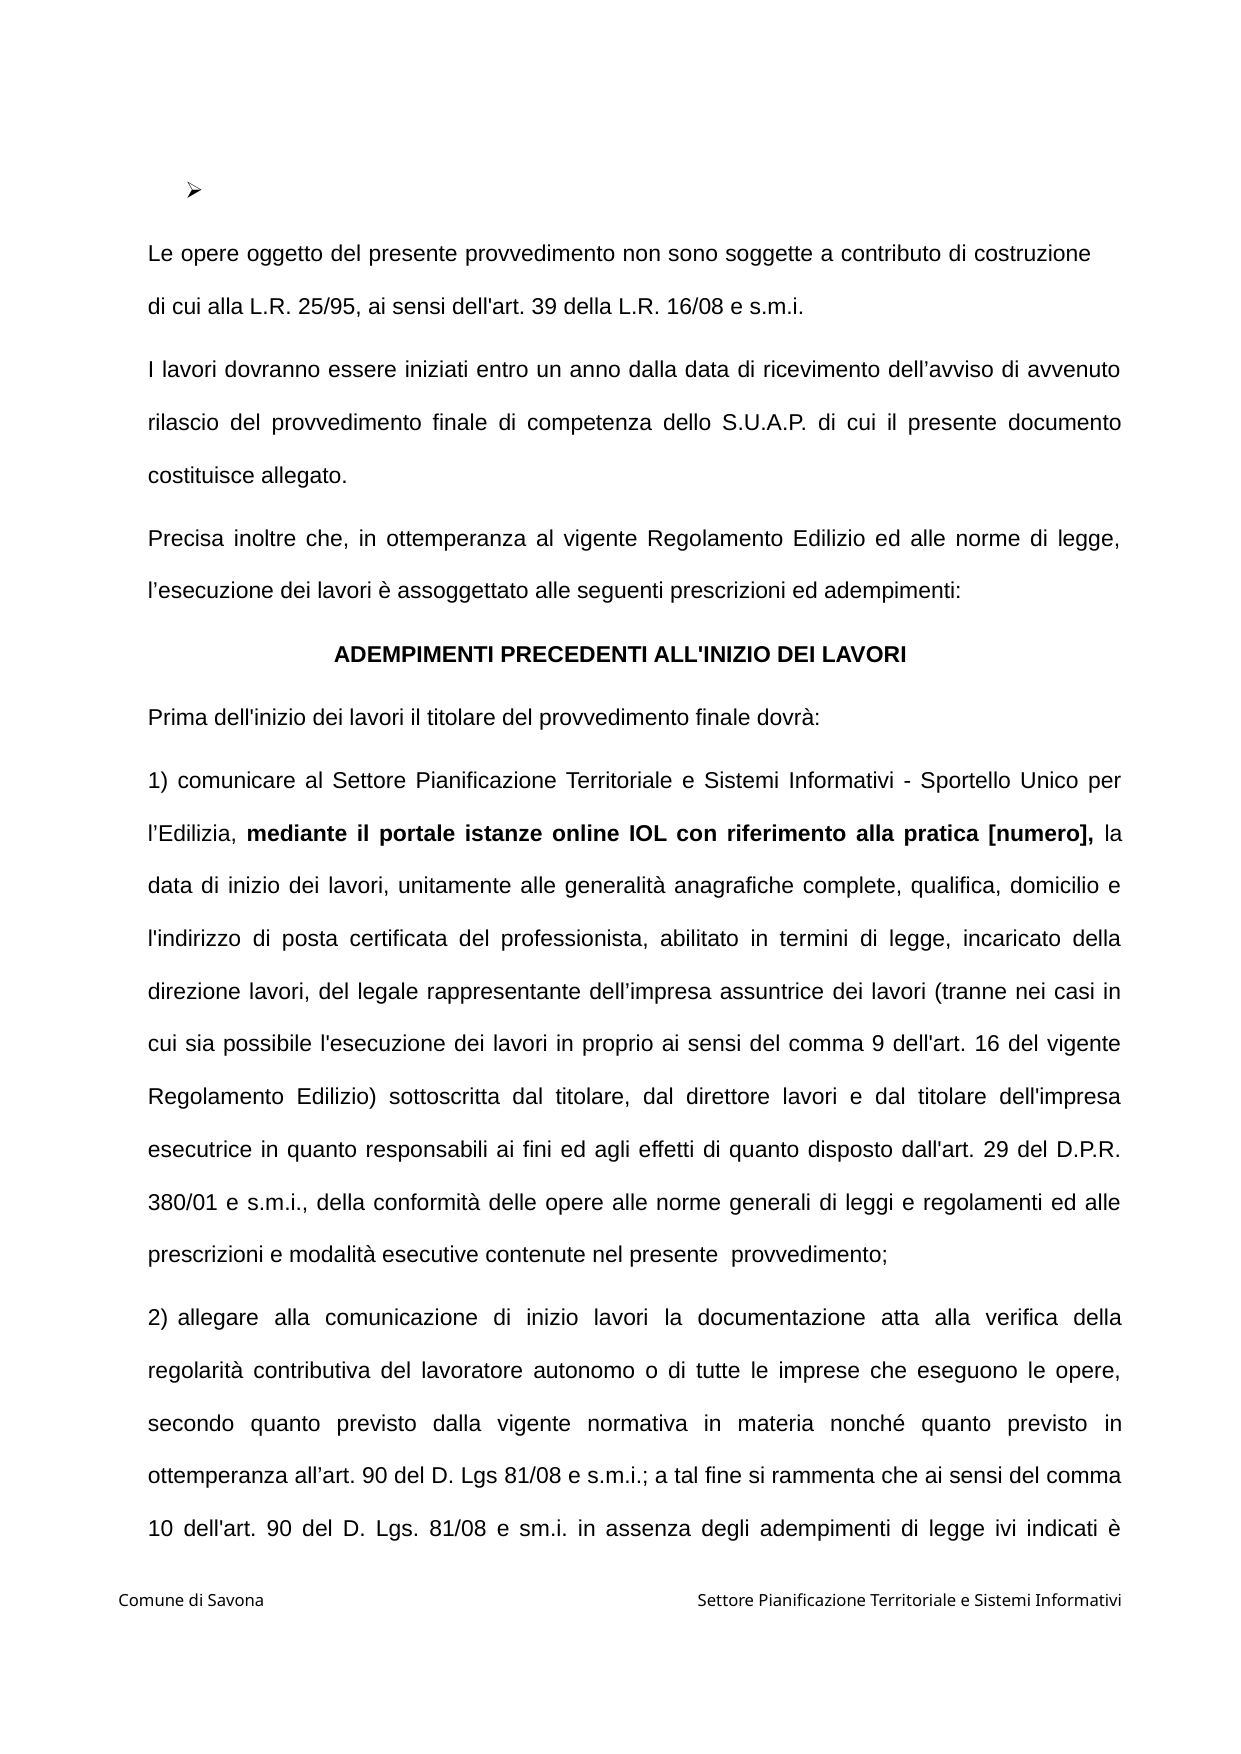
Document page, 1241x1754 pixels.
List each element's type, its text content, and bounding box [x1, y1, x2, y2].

list comunicare al Settore Pianificazione Territoriale e Sistemi Informativi - Sportello Unico per l’Edilizia, mediante il portale istanze online IOL con riferimento alla pratica [numero], la data di inizio dei lavori, unitamente alle generalità anagrafiche complete, qualifica, domicilio e l'indirizzo di posta certificata del professionista, abilitato in termini di legge, incaricato della direzione lavori, del legale rappresentante dell’impresa assuntrice dei lavori (tranne nei casi in cui sia possibile l'esecuzione dei lavori in proprio ai sensi del comma 9 dell'art. 16 del vigente Regolamento Edilizio) sottoscritta dal titolare, dal direttore lavori e dal titolare dell'impresa esecutrice in quanto responsabili ai fini ed agli effetti di quanto disposto dall'art. 29 del D.P.R. 380/01 e s.m.i., della conformità delle opere alle norme generali di leggi e regolamenti ed alle prescrizioni e modalità esecutive contenute nel presente provvedimento; [148, 767, 1122, 1267]
text Prima dell'inizio dei lavori il titolare del provvedimento finale dovrà: [148, 704, 1092, 730]
text Le opere oggetto del presente provvedimento non sono soggette a contributo di costruzione di cui alla L.R. 25/95, ai sensi dell'art. 39 della L.R. 16/08 e s.m.i. [148, 240, 1092, 319]
text ADEMPIMENTI PRECEDENTI ALL'INIZIO DEI LAVORI [148, 641, 1092, 667]
text I lavori dovranno essere iniziati entro un anno dalla data di ricevimento dell’avviso di avvenuto rilascio del provvedimento finale di competenza dello S.U.A.P. di cui il presente documento costituisce allegato. [148, 356, 1122, 488]
text Precisa inoltre che, in ottemperanza al vigente Regolamento Edilizio ed alle norme di legge, l’esecuzione dei lavori è assoggettato alle seguenti prescrizioni ed adempimenti: [148, 525, 1122, 604]
list allegare alla comunicazione di inizio lavori la documentazione atta alla verifica della regolarità contributiva del lavoratore autonomo o di tutte le imprese che eseguono le opere, secondo quanto previsto dalla vigente normativa in materia nonché quanto previsto in ottemperanza all’art. 90 del D. Lgs 81/08 e s.m.i.; a tal fine si rammenta che ai sensi del comma 10 dell'art. 90 del D. Lgs. 81/08 e sm.i. in assenza degli adempimenti di legge ivi indicati è [148, 1304, 1122, 1541]
